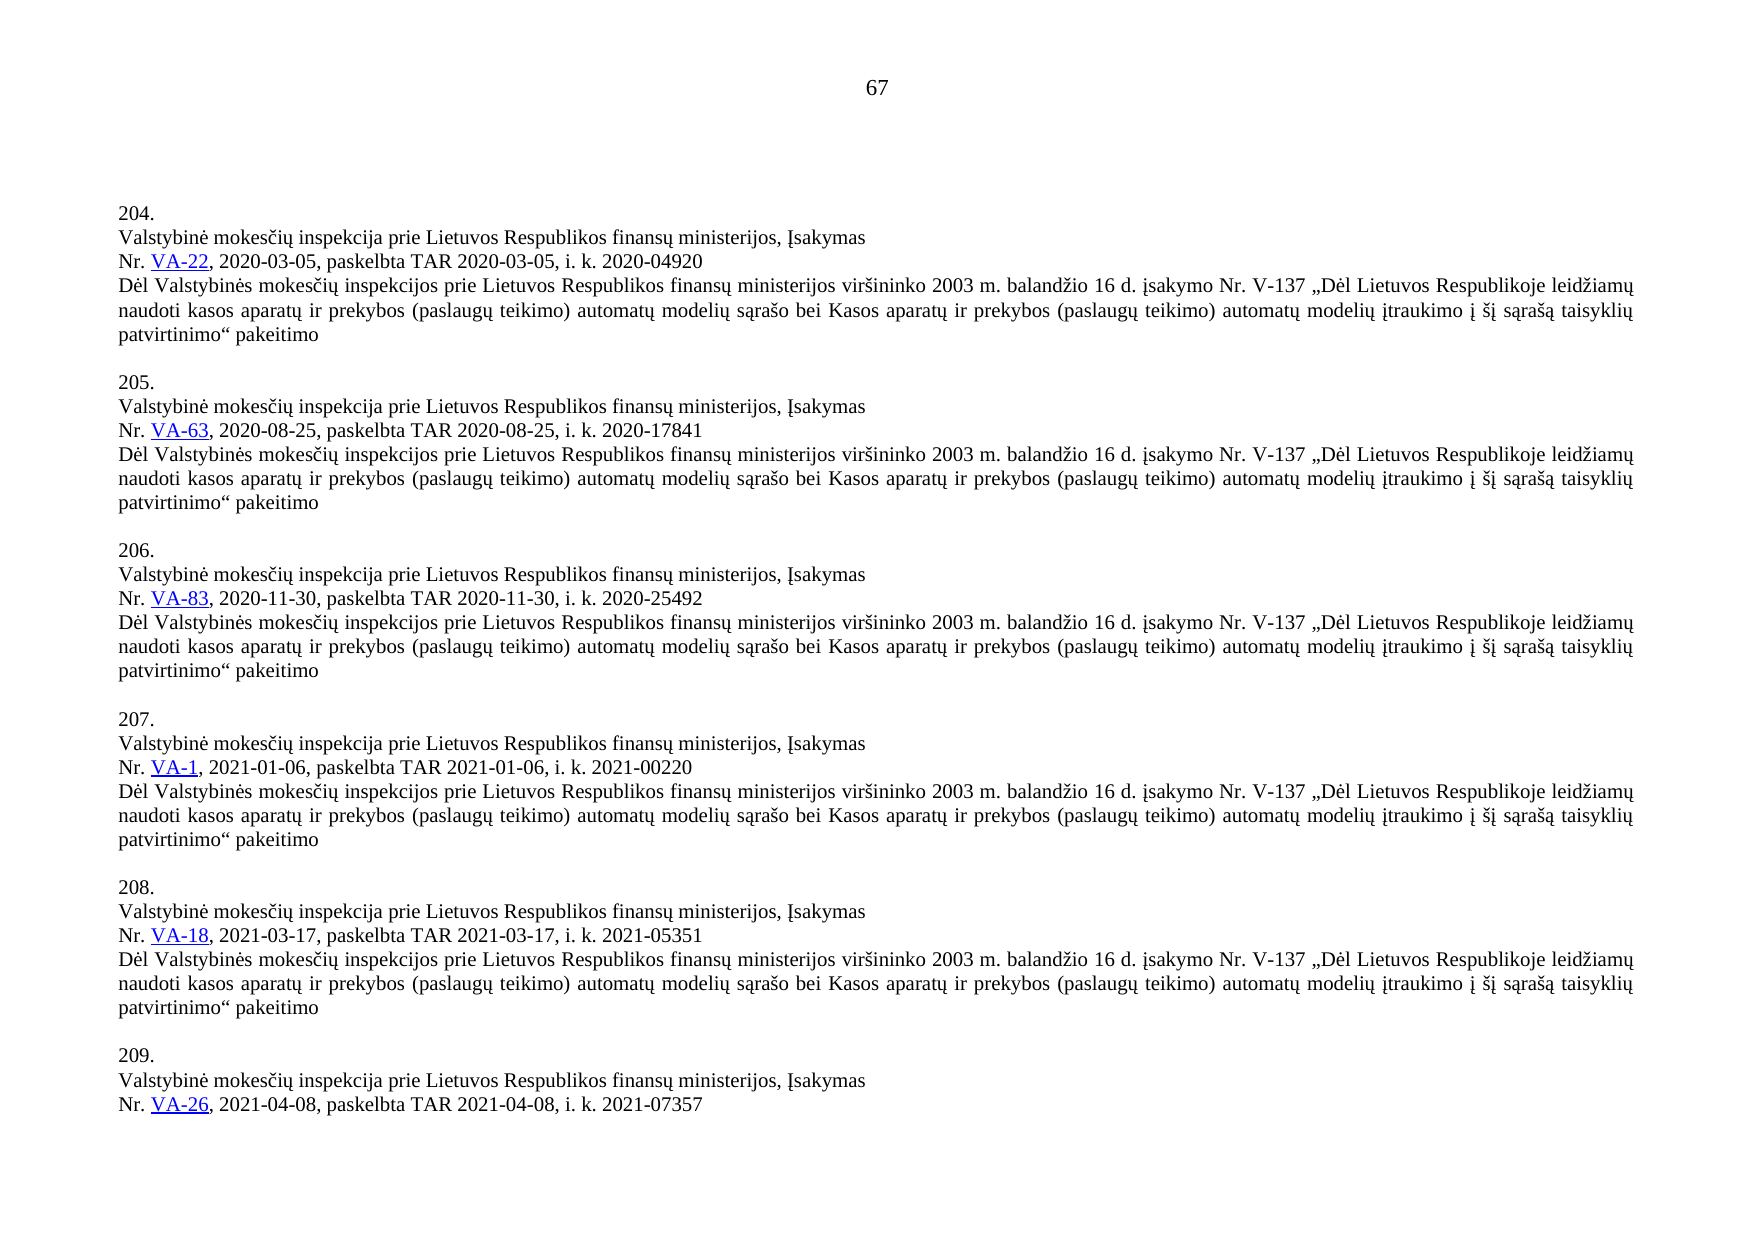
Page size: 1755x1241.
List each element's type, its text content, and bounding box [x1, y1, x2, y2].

text Nr. VA-63, 2020-08-25, paskelbta TAR 2020-08-25, i. k. 2020-17841 [118, 418, 1636, 442]
text Valstybinė mokesčių inspekcija prie Lietuvos Respublikos finansų ministerijos, Įsakymas [118, 562, 1636, 586]
text Dėl Valstybinės mokesčių inspekcijos prie Lietuvos Respublikos finansų ministerijos viršininko 2003 m. balandžio 16 d. įsakymo Nr. V-137 „Dėl Lietuvos Respublikoje leidžiamų naudoti kasos aparatų ir prekybos (paslaugų teikimo) automatų modelių sąrašo bei Kasos aparatų ir prekybos (paslaugų teikimo) automatų modelių įtraukimo į šį sąrašą taisyklių patvirtinimo“ pakeitimo [118, 442, 1636, 514]
text Nr. VA-18, 2021-03-17, paskelbta TAR 2021-03-17, i. k. 2021-05351 [118, 923, 1636, 947]
text 208. [118, 875, 1636, 899]
text Dėl Valstybinės mokesčių inspekcijos prie Lietuvos Respublikos finansų ministerijos viršininko 2003 m. balandžio 16 d. įsakymo Nr. V-137 „Dėl Lietuvos Respublikoje leidžiamų naudoti kasos aparatų ir prekybos (paslaugų teikimo) automatų modelių sąrašo bei Kasos aparatų ir prekybos (paslaugų teikimo) automatų modelių įtraukimo į šį sąrašą taisyklių patvirtinimo“ pakeitimo [118, 779, 1636, 851]
text Nr. VA-1, 2021-01-06, paskelbta TAR 2021-01-06, i. k. 2021-00220 [118, 755, 1636, 779]
text 205. [118, 370, 1636, 394]
text 204. [118, 201, 1636, 225]
text Valstybinė mokesčių inspekcija prie Lietuvos Respublikos finansų ministerijos, Įsakymas [118, 899, 1636, 923]
text Dėl Valstybinės mokesčių inspekcijos prie Lietuvos Respublikos finansų ministerijos viršininko 2003 m. balandžio 16 d. įsakymo Nr. V-137 „Dėl Lietuvos Respublikoje leidžiamų naudoti kasos aparatų ir prekybos (paslaugų teikimo) automatų modelių sąrašo bei Kasos aparatų ir prekybos (paslaugų teikimo) automatų modelių įtraukimo į šį sąrašą taisyklių patvirtinimo“ pakeitimo [118, 273, 1636, 346]
text Valstybinė mokesčių inspekcija prie Lietuvos Respublikos finansų ministerijos, Įsakymas [118, 731, 1636, 755]
text Valstybinė mokesčių inspekcija prie Lietuvos Respublikos finansų ministerijos, Įsakymas [118, 394, 1636, 418]
text Valstybinė mokesčių inspekcija prie Lietuvos Respublikos finansų ministerijos, Įsakymas [118, 1067, 1636, 1092]
text 209. [118, 1043, 1636, 1067]
text Nr. VA-26, 2021-04-08, paskelbta TAR 2021-04-08, i. k. 2021-07357 [118, 1092, 1636, 1116]
text 207. [118, 707, 1636, 731]
text 206. [118, 538, 1636, 562]
text Dėl Valstybinės mokesčių inspekcijos prie Lietuvos Respublikos finansų ministerijos viršininko 2003 m. balandžio 16 d. įsakymo Nr. V-137 „Dėl Lietuvos Respublikoje leidžiamų naudoti kasos aparatų ir prekybos (paslaugų teikimo) automatų modelių sąrašo bei Kasos aparatų ir prekybos (paslaugų teikimo) automatų modelių įtraukimo į šį sąrašą taisyklių patvirtinimo“ pakeitimo [118, 610, 1636, 682]
text Dėl Valstybinės mokesčių inspekcijos prie Lietuvos Respublikos finansų ministerijos viršininko 2003 m. balandžio 16 d. įsakymo Nr. V-137 „Dėl Lietuvos Respublikoje leidžiamų naudoti kasos aparatų ir prekybos (paslaugų teikimo) automatų modelių sąrašo bei Kasos aparatų ir prekybos (paslaugų teikimo) automatų modelių įtraukimo į šį sąrašą taisyklių patvirtinimo“ pakeitimo [118, 947, 1636, 1019]
text Nr. VA-22, 2020-03-05, paskelbta TAR 2020-03-05, i. k. 2020-04920 [118, 249, 1636, 273]
text Nr. VA-83, 2020-11-30, paskelbta TAR 2020-11-30, i. k. 2020-25492 [118, 586, 1636, 610]
text Valstybinė mokesčių inspekcija prie Lietuvos Respublikos finansų ministerijos, Įsakymas [118, 225, 1636, 249]
